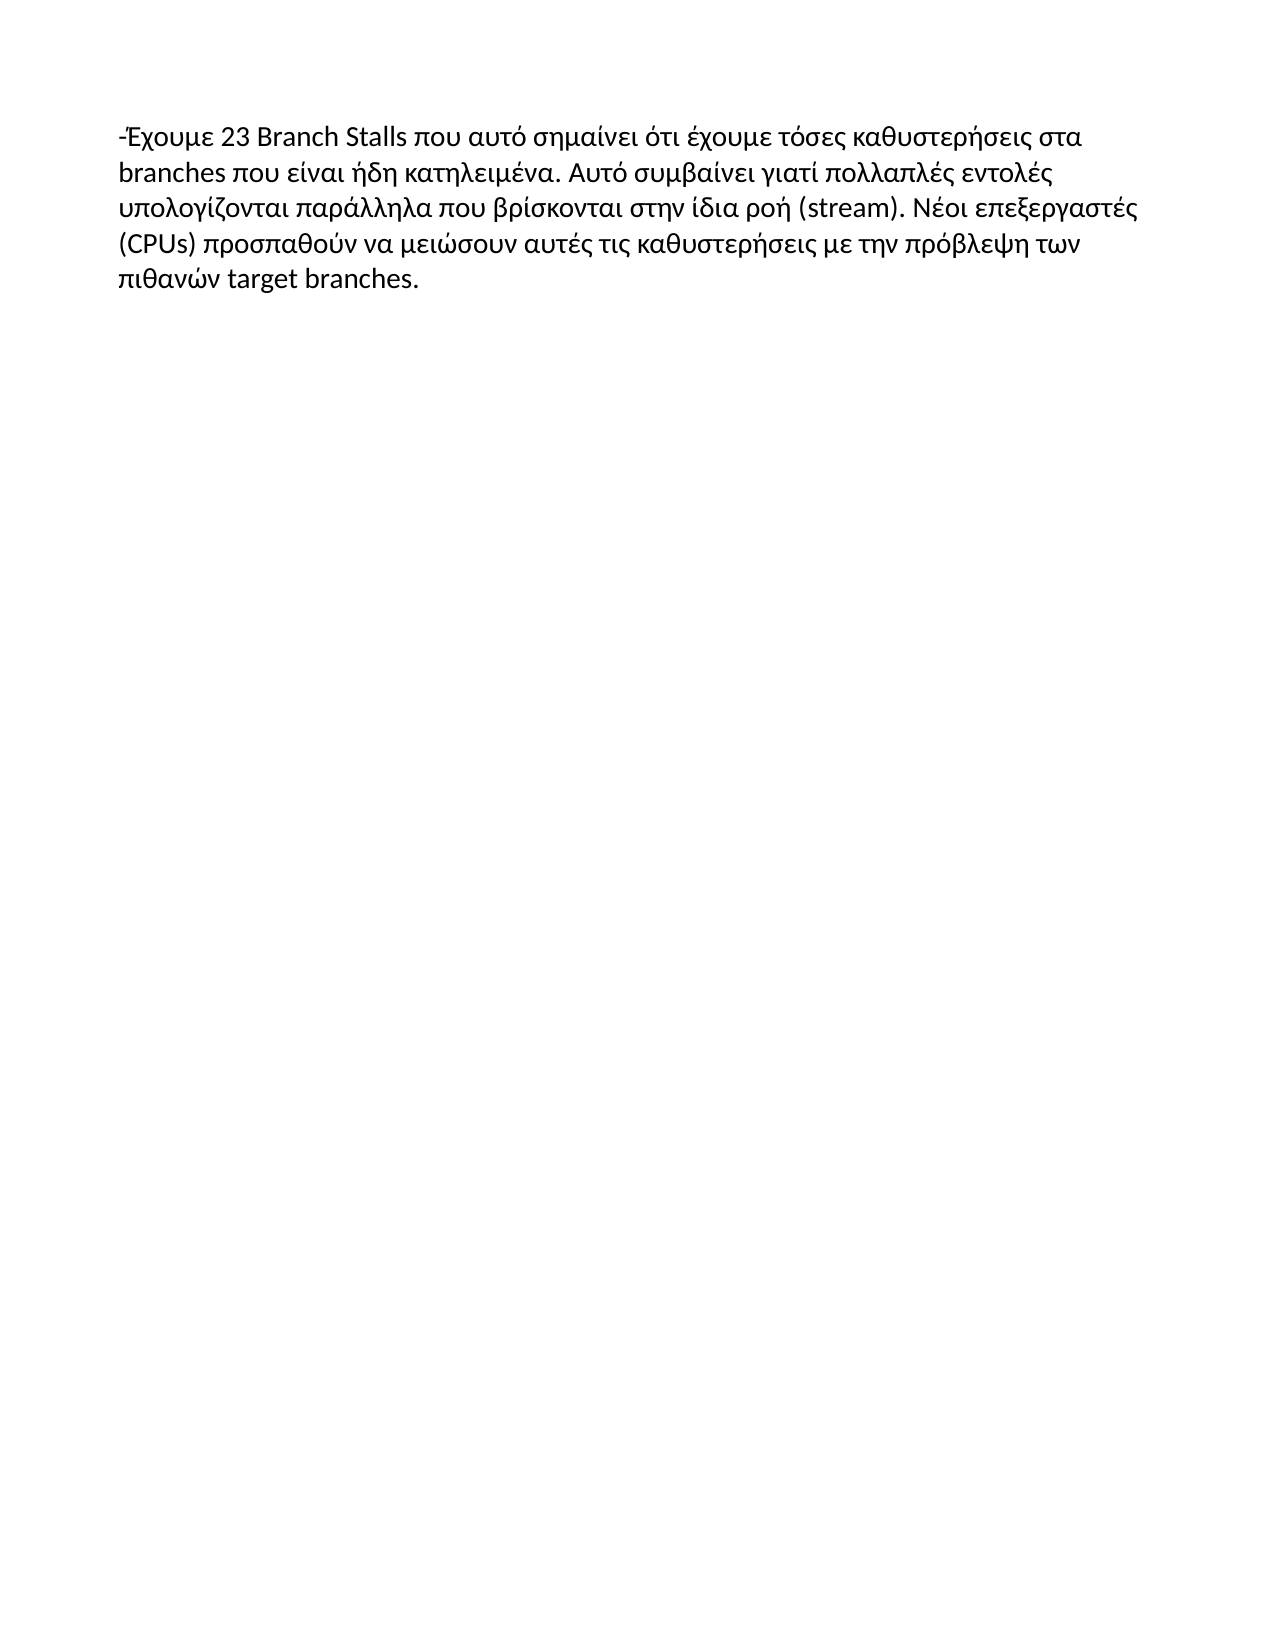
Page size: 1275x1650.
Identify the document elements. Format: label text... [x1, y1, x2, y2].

text -Έχουμε 23 Branch Stalls που αυτό σημαίνει ότι έχουμε τόσες καθυστερήσεις στα branches που είναι ήδη κατηλειμένα. Αυτό συμβαίνει γιατί πολλαπλές εντολές υπολογίζονται παράλληλα που βρίσκονται στην ίδια ροή (stream). Νέοι επεξεργαστές (CPUs) προσπαθούν να μειώσουν αυτές τις καθυστερήσεις με την πρόβλεψη των πιθανών target branches. [118, 118, 1157, 296]
